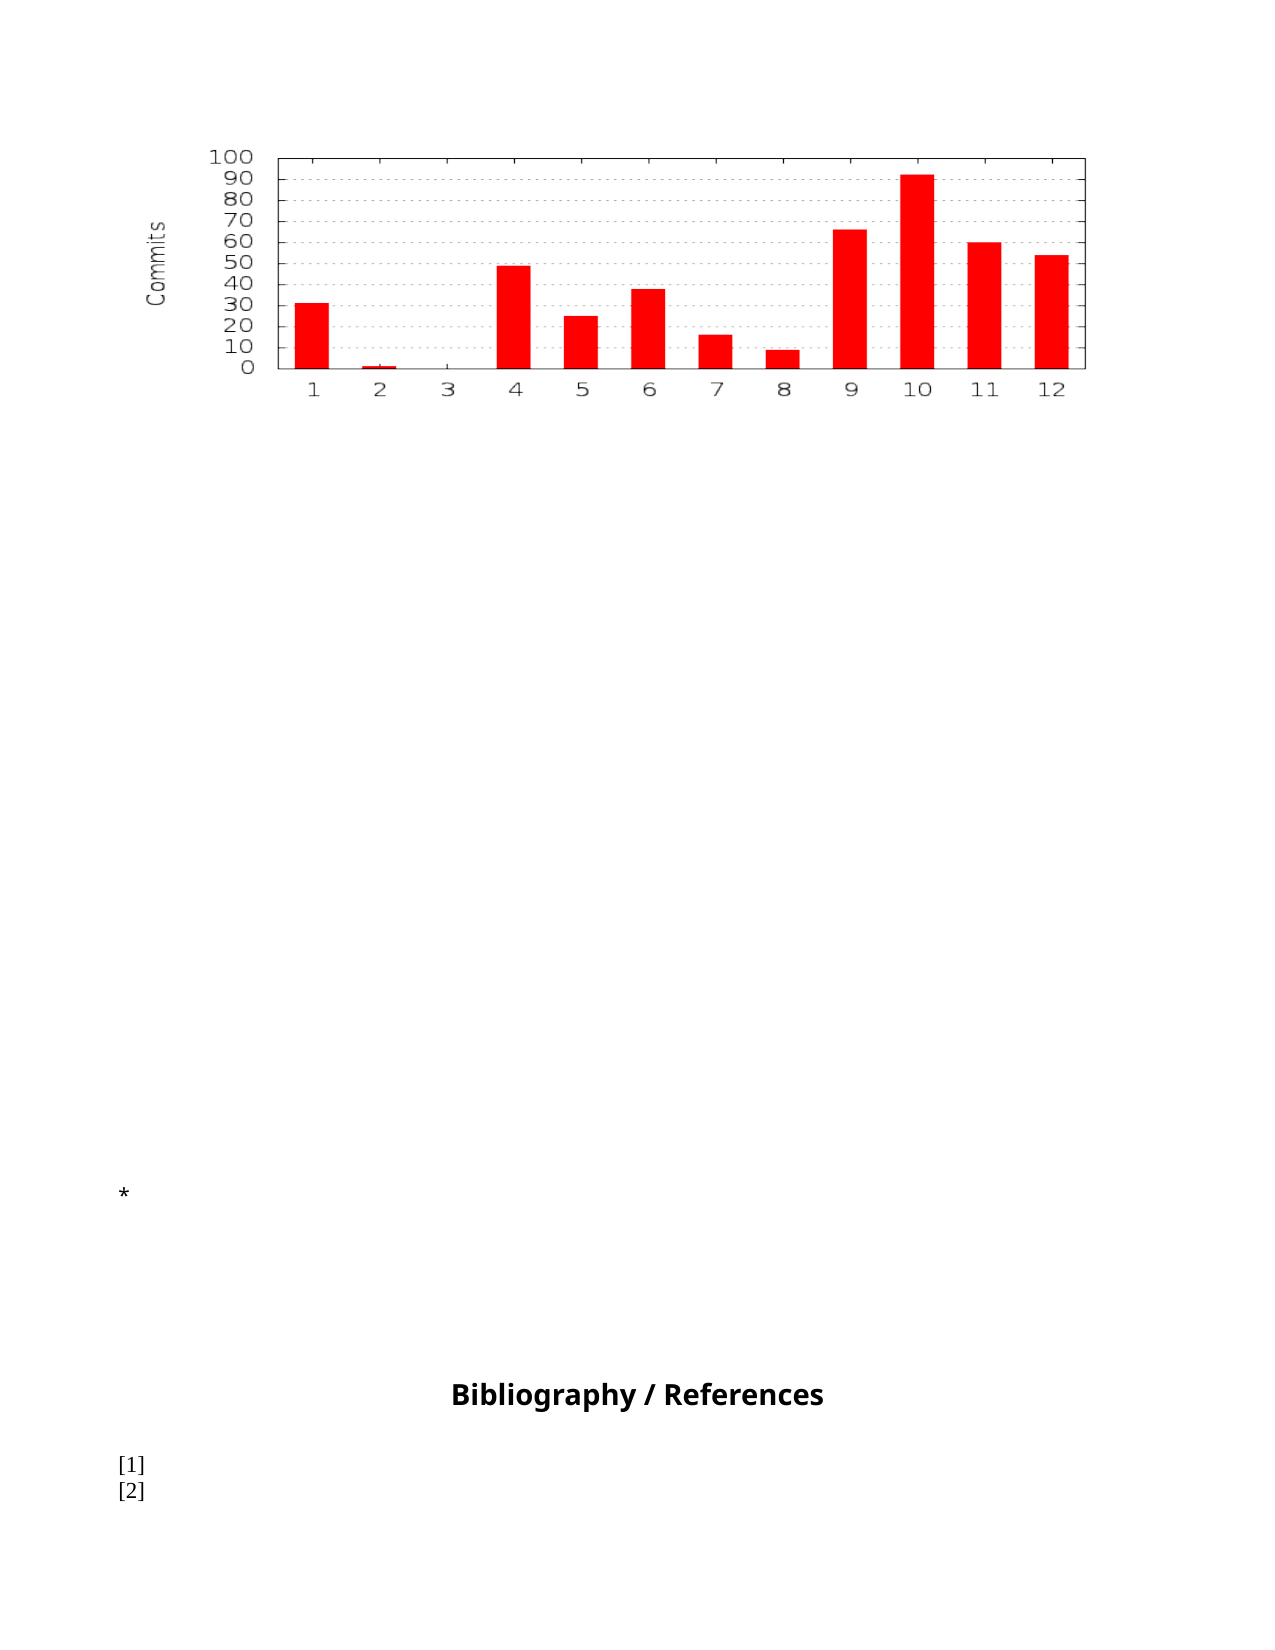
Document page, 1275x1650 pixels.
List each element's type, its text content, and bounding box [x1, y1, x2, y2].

text [1] [118, 1451, 1157, 1477]
picture [137, 118, 1138, 414]
text [2] [118, 1477, 1157, 1504]
text * [118, 1181, 1157, 1210]
text Bibliography / References [118, 1374, 1157, 1414]
